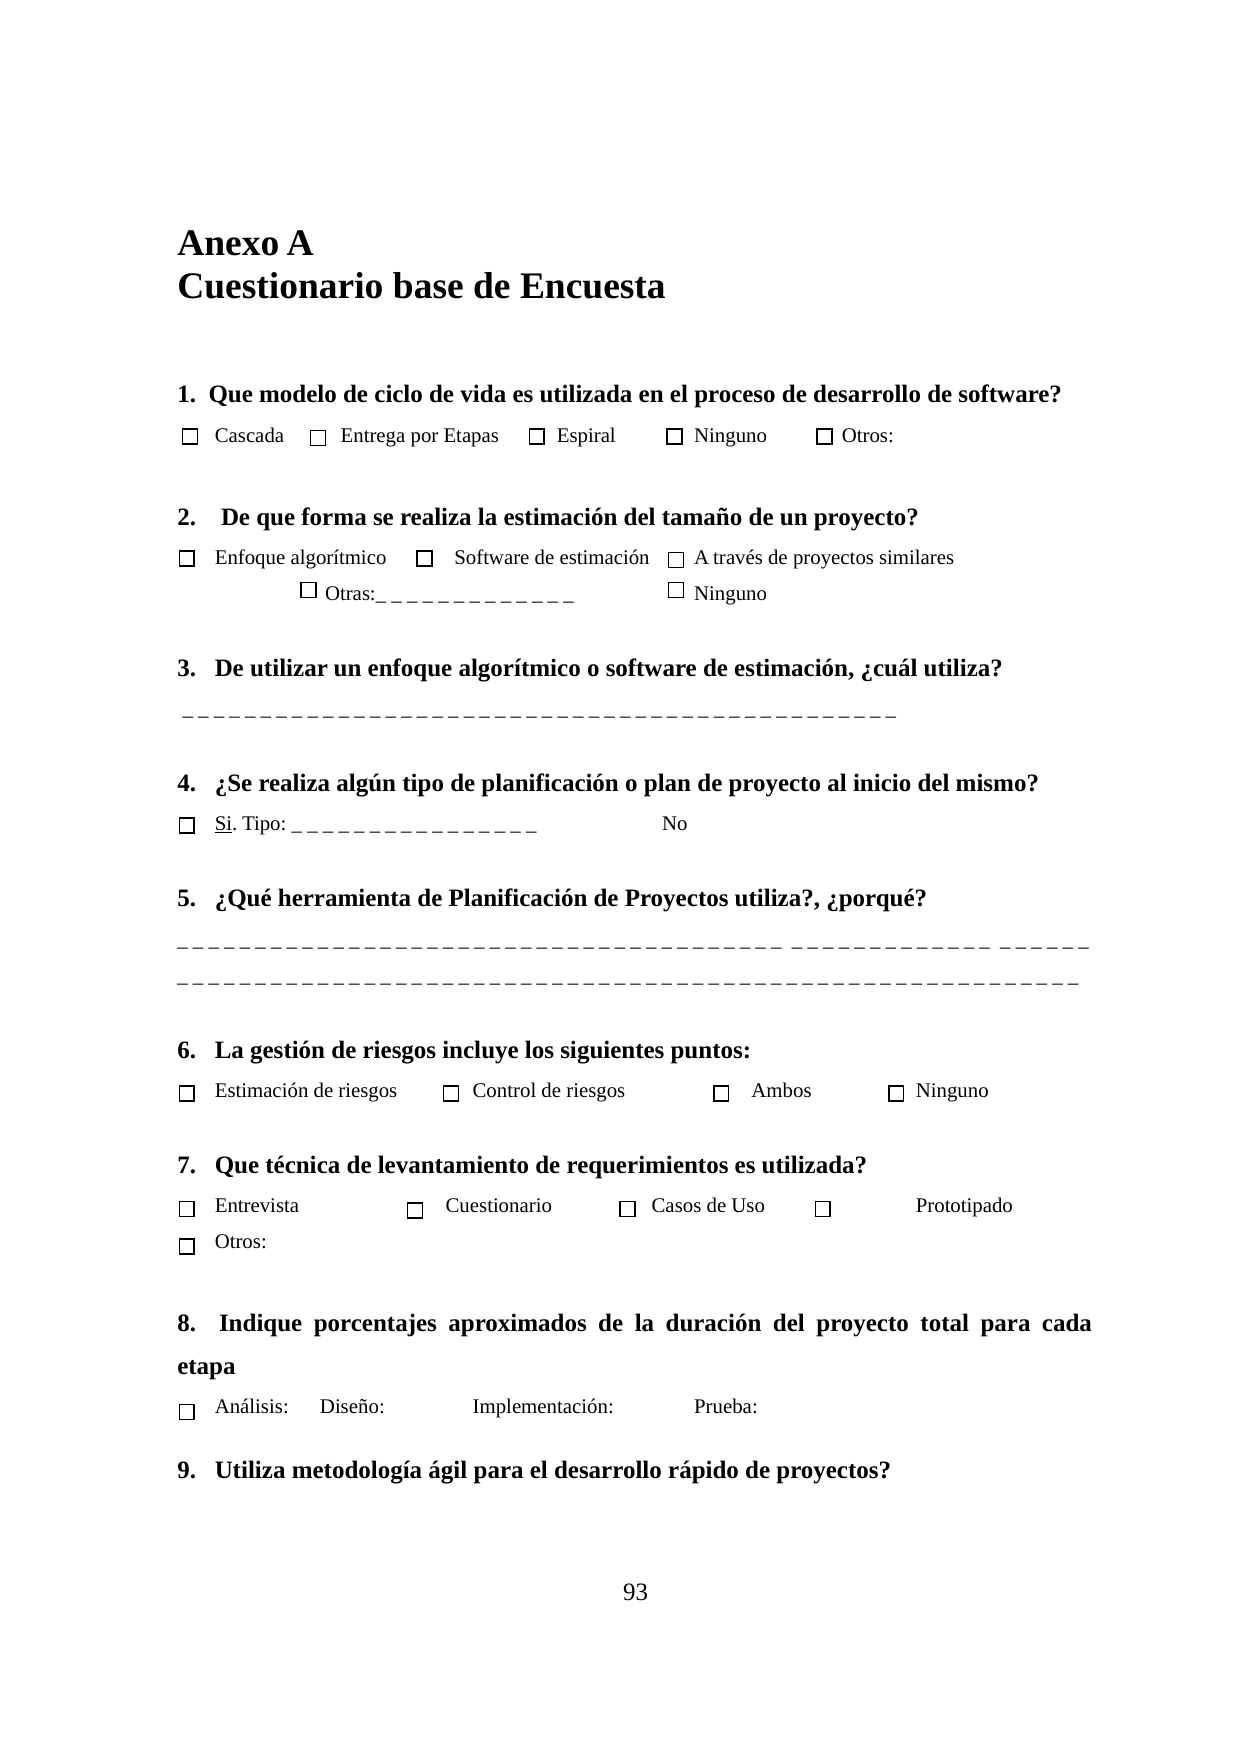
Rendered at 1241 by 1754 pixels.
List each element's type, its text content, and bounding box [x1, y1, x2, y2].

title Anexo A [177, 220, 1093, 263]
list 1. Que modelo de ciclo de vida es utilizada en el proceso de desarrollo de software? [177, 379, 1093, 408]
text Entrevista Cuestionario Casos de Uso Prototipado [177, 1193, 1093, 1217]
title Cuestionario base de Encuesta [177, 263, 1093, 306]
list 2. De que forma se realiza la estimación del tamaño de un proyecto? [177, 502, 1093, 531]
list 9. Utiliza metodología ágil para el desarrollo rápido de proyectos? [177, 1456, 1093, 1484]
text Enfoque algorítmico Software de estimación A través de proyectos similares Otras:_ _ _ _ _ _ _ _ _ _ _ _ _ Ninguno [177, 545, 1093, 605]
list 8. Indique porcentajes aproximados de la duración del proyecto total para cada etapa [177, 1308, 1093, 1380]
text _ _ _ _ _ _ _ _ _ _ _ _ _ _ _ _ _ _ _ _ _ _ _ _ _ _ _ _ _ _ _ _ _ _ _ _ _ _ _ _ _ _ _ _ _ _ [177, 696, 1093, 720]
text Otros: [177, 1229, 1093, 1253]
list 6. La gestión de riesgos incluye los siguientes puntos: [177, 1035, 1093, 1063]
list 7. Que técnica de levantamiento de requerimientos es utilizada? [177, 1150, 1093, 1179]
list 5. ¿Qué herramienta de Planificación de Proyectos utiliza?, ¿porqué? [177, 883, 1093, 912]
text Estimación de riesgos Control de riesgos Ambos Ninguno [177, 1078, 1093, 1102]
list 4. ¿Se realiza algún tipo de planificación o plan de proyecto al inicio del mismo? [177, 768, 1093, 797]
list 3. De utilizar un enfoque algorítmico o software de estimación, ¿cuál utiliza? [177, 653, 1093, 682]
text _ _ _ _ _ _ _ _ _ _ _ _ _ _ _ _ _ _ _ _ _ _ _ _ _ _ _ _ _ _ _ _ _ _ _ _ _ _ _ _ _ _ _ _ _ _ _ _ _ _ _ _ _ _ _ _ _ _ _ _ _ _ _ _ _ _ _ _ _ _ _ _ _ _ _ _ _ _ _ _ _ _ _ _ _ _ _ _ _ _ _ _ _ _ _ _ _ _ _ _ _ _ _ _ _ _ _ _ _ _ _ _ _ _ _ _ [177, 927, 1093, 987]
text Si. Tipo: _ _ _ _ _ _ _ _ _ _ _ _ _ _ _ _ No [177, 811, 1093, 835]
text Análisis: Diseño: Implementación: Prueba: [177, 1394, 1093, 1418]
text Cascada Entrega por Etapas Espiral Ninguno Otros: [177, 423, 1093, 447]
